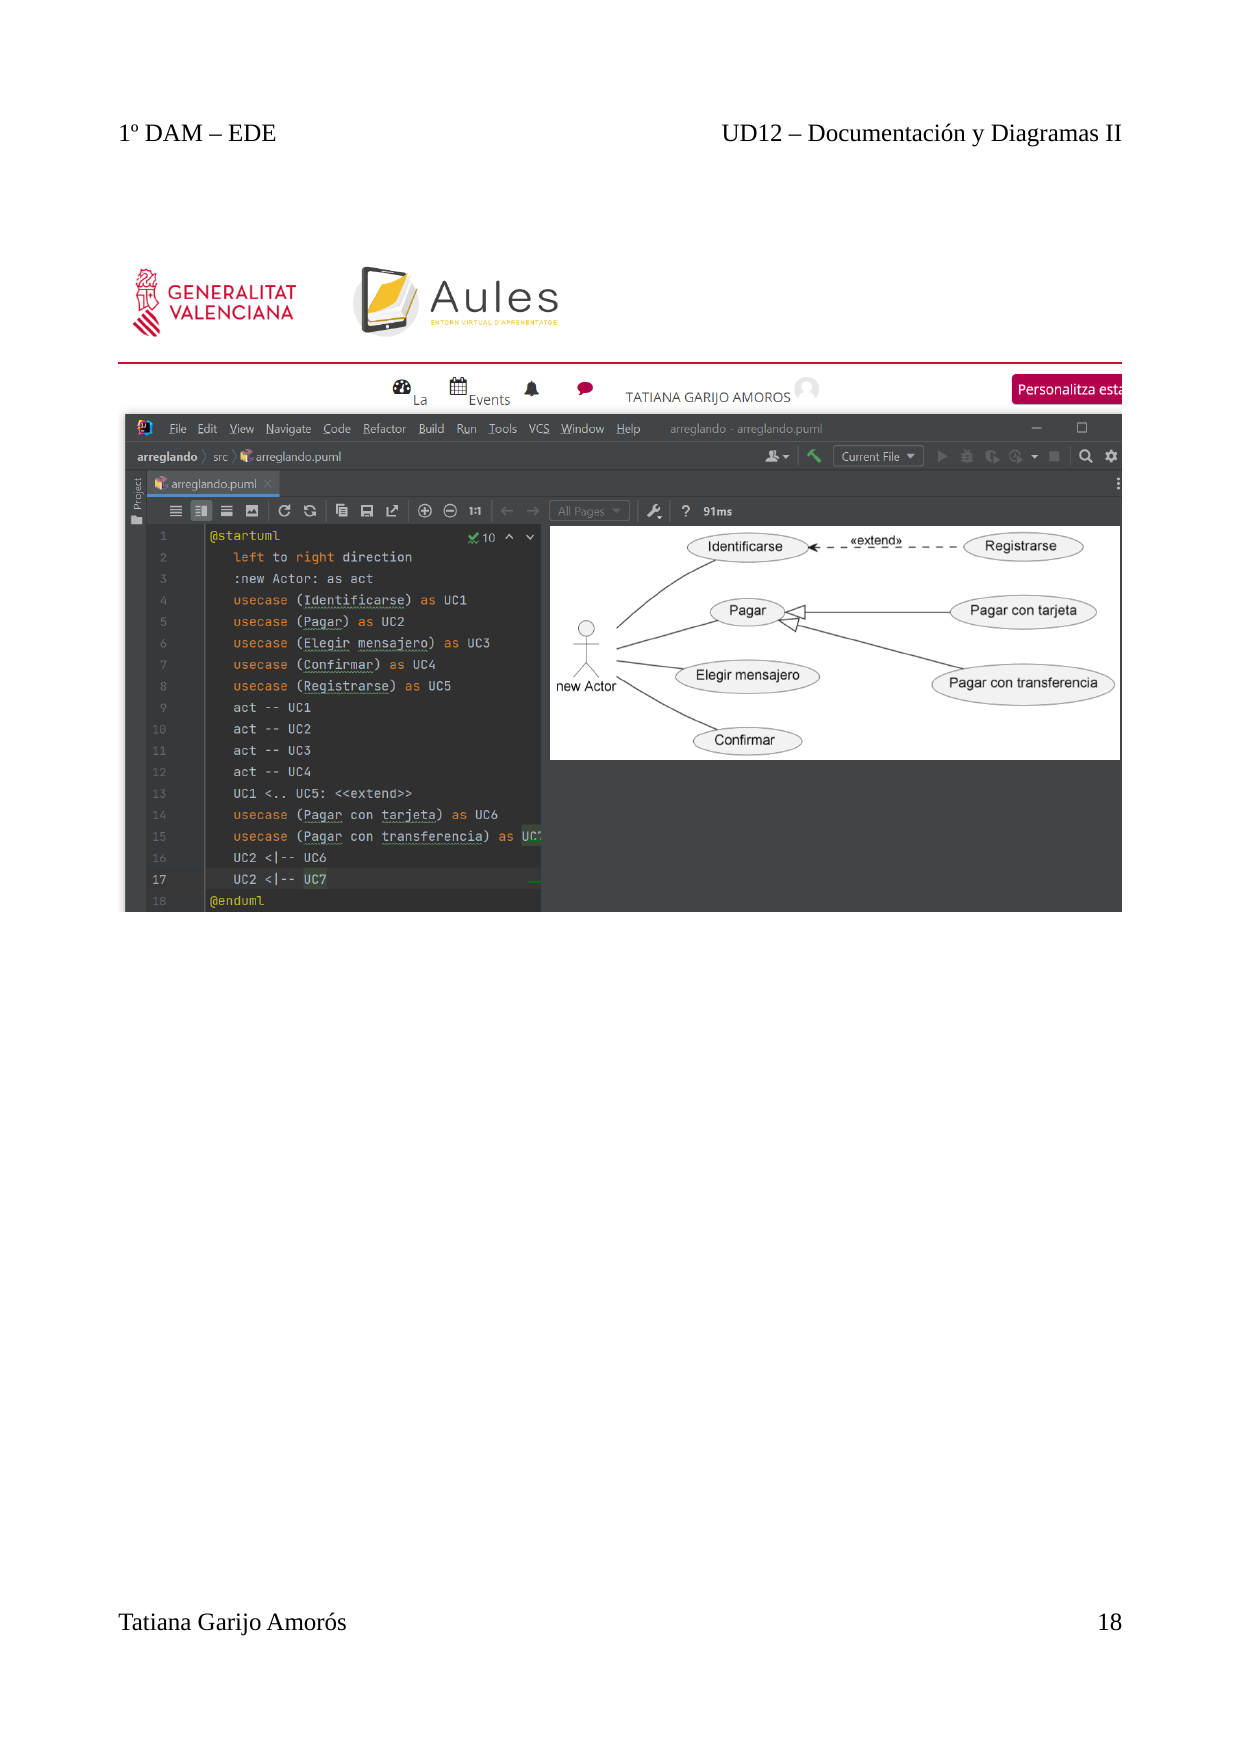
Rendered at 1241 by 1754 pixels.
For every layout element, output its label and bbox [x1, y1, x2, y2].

picture [118, 258, 1122, 912]
